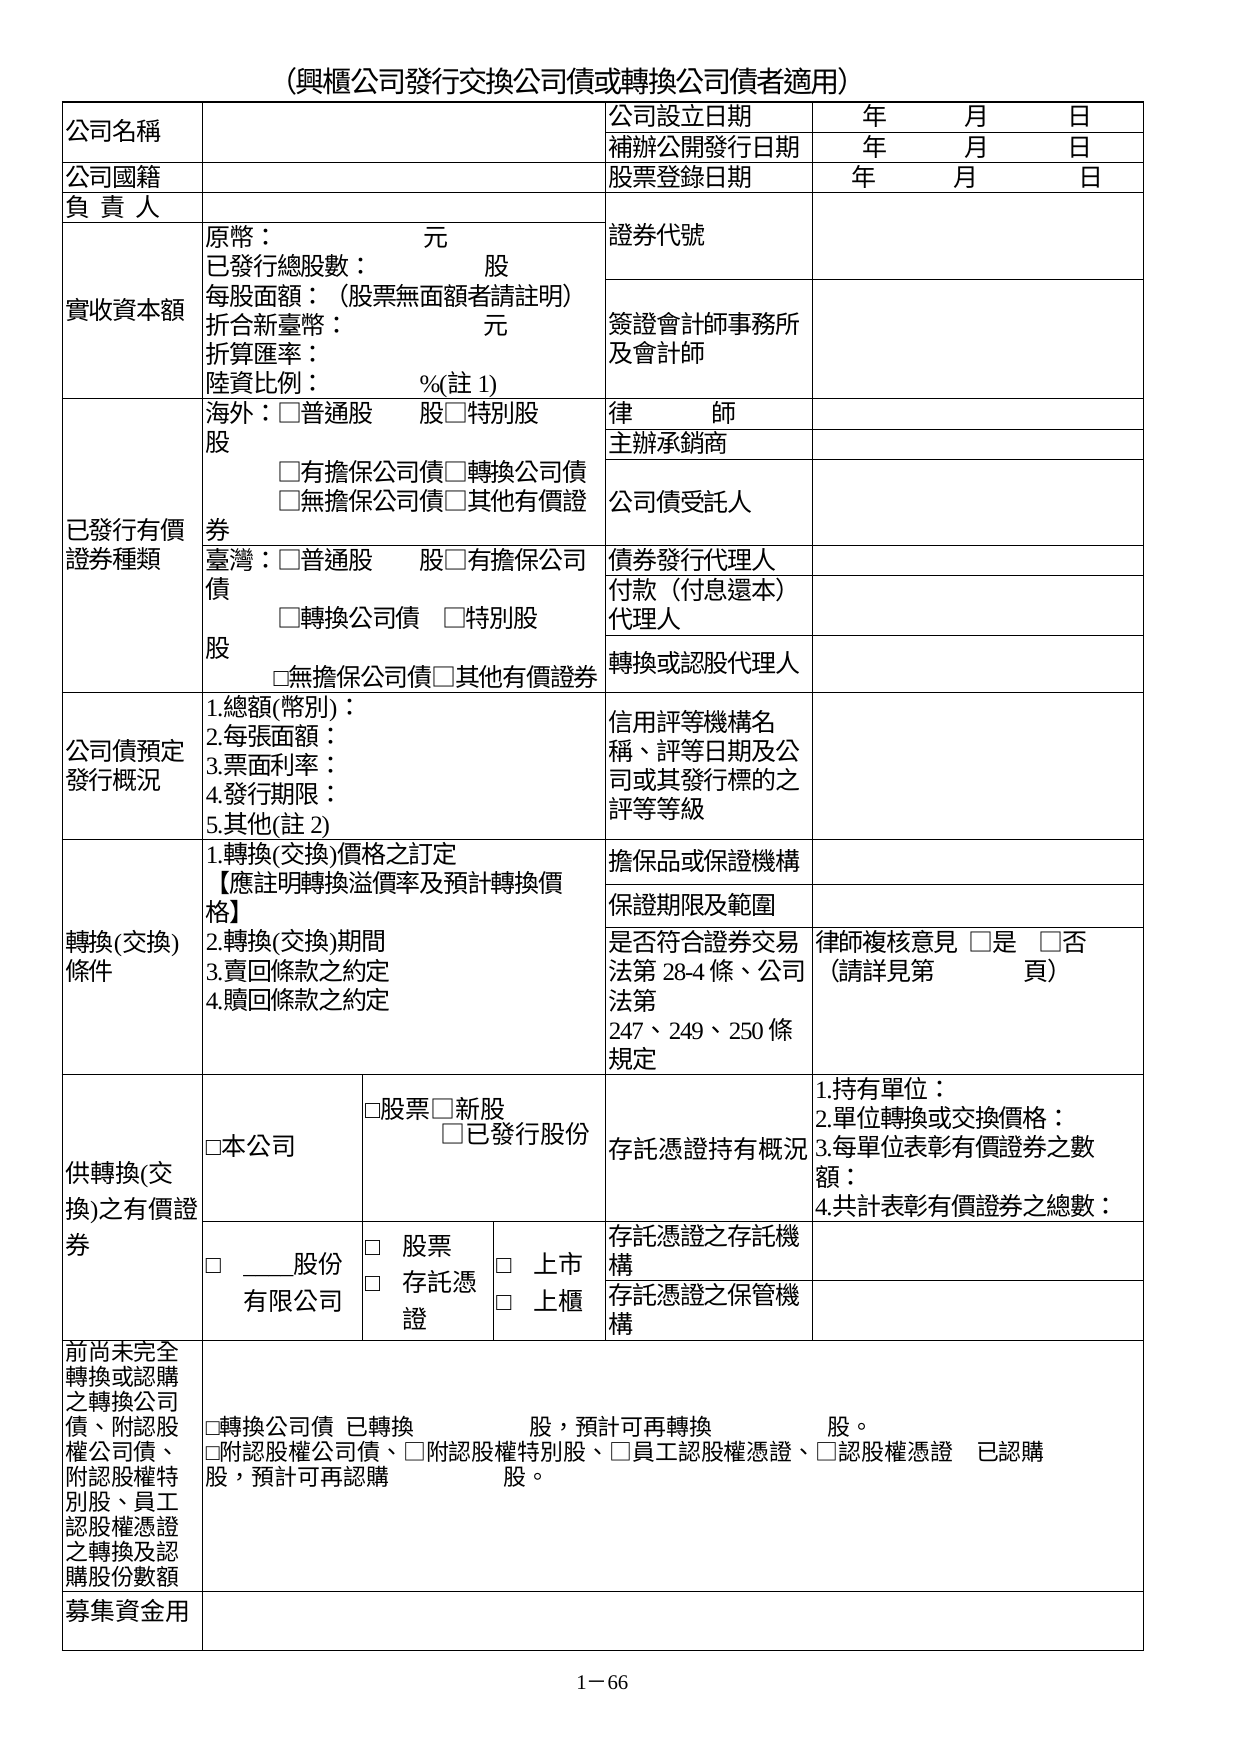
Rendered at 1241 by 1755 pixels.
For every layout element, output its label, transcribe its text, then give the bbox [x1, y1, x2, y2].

table_cell 簽證會計師事務所及會計師 [606, 280, 812, 398]
table_cell □股票□新股 □已發行股份 [363, 1075, 605, 1221]
table_cell ____股份 有限公司 [203, 1222, 362, 1340]
table_cell 主辦承銷商 [606, 430, 812, 459]
table_cell 1.持有單位： 2.單位轉換或交換價格： 3.每單位表彰有價證券之數額： 4.共計表彰有價證券之總數： [813, 1075, 1143, 1221]
table_cell 公司國籍 [63, 163, 202, 192]
table_cell 1.總額(幣別)： 2.每張面額： 3.票面利率： 4.發行期限： 5.其他(註2) [203, 693, 605, 839]
table_cell [813, 840, 1143, 884]
table_cell [813, 193, 1143, 278]
table_cell 是否符合證券交易法第28-4條、公司法第247、249、250條規定 [606, 928, 812, 1074]
table_cell 轉換(交換)條件 [63, 840, 202, 1074]
table_cell 已發行有價證券種類 [63, 399, 202, 692]
table_cell 前尚未完全轉換或認購之轉換公司債、附認股權公司債、附認股權特別股、員工認股權憑證之轉換及認購股份數額 [63, 1341, 202, 1591]
table_cell [813, 280, 1143, 398]
table_header [203, 103, 605, 162]
table_cell [813, 546, 1143, 575]
table_cell 原幣： 元 已發行總股數： 股 每股面額：（股票無面額者請註明） 折合新臺幣： 元 折算匯率： 陸資比例： %(註1) [203, 223, 605, 398]
table_cell 債券發行代理人 [606, 546, 812, 575]
table_cell 擔保品或保證機構 [606, 840, 812, 884]
table_cell 供轉換(交換)之有價證券 [63, 1075, 202, 1340]
table_cell 負 責 人 [63, 193, 202, 222]
table_cell [813, 1222, 1143, 1280]
table_header 公司設立日期 [606, 103, 812, 132]
table_cell 實收資本額 [63, 223, 202, 398]
table_cell 保證期限及範圍 [606, 885, 812, 927]
table_cell 存託憑證之存託機構 [606, 1222, 812, 1280]
text （興櫃公司發行交換公司債或轉換公司債者適用） [0, 59, 1181, 101]
table_cell 補辦公開發行日期 [606, 133, 812, 162]
table_cell 律師複核意見 □是 □否 （請詳見第 頁） [813, 928, 1143, 1074]
table_cell [813, 576, 1143, 635]
table_cell [813, 636, 1143, 692]
table_cell 股票登錄日期 [606, 163, 812, 192]
table_cell [813, 430, 1143, 459]
table_cell [203, 193, 605, 222]
table_cell 年 月 日 [813, 133, 1143, 162]
table_cell 公司債受託人 [606, 460, 812, 545]
table_header 公司名稱 [63, 103, 202, 162]
table_cell [813, 460, 1143, 545]
table_cell 轉換或認股代理人 [606, 636, 812, 692]
table_cell 付款（付息還本） 代理人 [606, 576, 812, 635]
table_cell [813, 1281, 1143, 1340]
table_cell □轉換公司債 已轉換 股，預計可再轉換 股。 □附認股權公司債、□附認股權特別股、□員工認股權憑證、□認股權憑證 已認購 股，預計可再認購 股。 [203, 1341, 1143, 1591]
table_cell [203, 1592, 1143, 1650]
table_cell 證券代號 [606, 193, 812, 278]
table_cell [203, 163, 605, 192]
table_cell 海外：□普通股 股□特別股 股 □有擔保公司債□轉換公司債 □無擔保公司債□其他有價證券 [203, 399, 605, 545]
table_cell 股票 存託憑證 [363, 1222, 493, 1340]
table_cell 公司債預定發行概況 [63, 693, 202, 839]
table_cell 年 月 日 [813, 163, 1143, 192]
table_cell 存託憑證之保管機構 [606, 1281, 812, 1340]
table_cell 1.轉換(交換)價格之訂定 【應註明轉換溢價率及預計轉換價格】 2.轉換(交換)期間 3.賣回條款之約定 4.贖回條款之約定 [203, 840, 605, 1074]
table_cell 信用評等機構名稱、評等日期及公司或其發行標的之 評等等級 [606, 693, 812, 839]
table_cell [813, 693, 1143, 839]
table_cell 存託憑證持有概況 [606, 1075, 812, 1221]
table_cell □本公司 [203, 1075, 362, 1221]
table_cell 募集資金用 [63, 1592, 202, 1650]
table_cell [813, 885, 1143, 927]
table_header 年 月 日 [813, 103, 1143, 132]
table_cell 律 師 [606, 399, 812, 428]
table_cell 臺灣：□普通股 股□有擔保公司債 □轉換公司債 □特別股 股 □無擔保公司債□其他有價證券 [203, 546, 605, 692]
table_cell [813, 399, 1143, 428]
table_cell 上市 上櫃 [494, 1222, 605, 1340]
